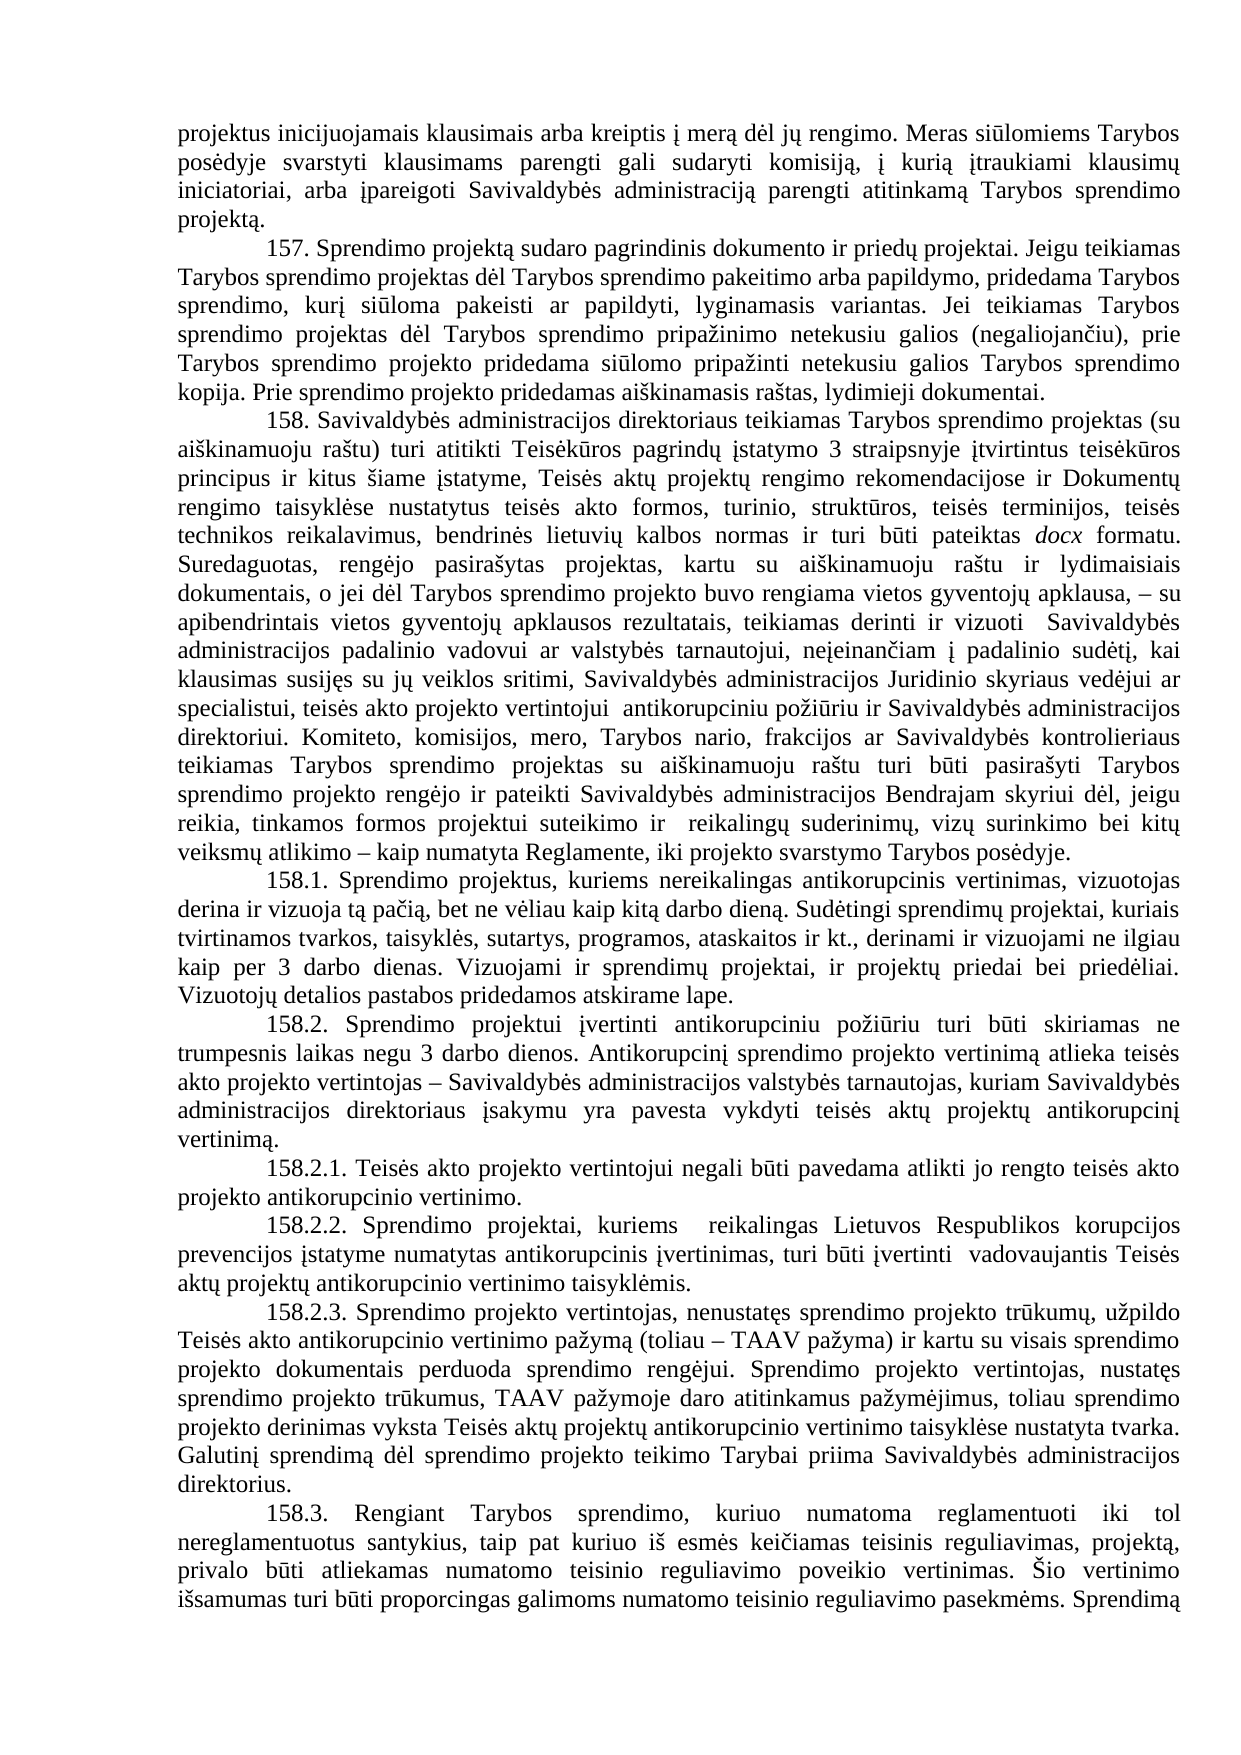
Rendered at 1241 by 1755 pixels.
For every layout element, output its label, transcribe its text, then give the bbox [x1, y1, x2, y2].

text 158.3. Rengiant Tarybos sprendimo, kuriuo numatoma reglamentuoti iki tol nereglamentuotus santykius, taip pat kuriuo iš esmės keičiamas teisinis reguliavimas, projektą, privalo būti atliekamas numatomo teisinio reguliavimo poveikio vertinimas. Šio vertinimo išsamumas turi būti proporcingas galimoms numatomo teisinio reguliavimo pasekmėms. Sprendimą [177, 1498, 1181, 1613]
text projektus inicijuojamais klausimais arba kreiptis į merą dėl jų rengimo. Meras siūlomiems Tarybos posėdyje svarstyti klausimams parengti gali sudaryti komisiją, į kurią įtraukiami klausimų iniciatoriai, arba įpareigoti Savivaldybės administraciją parengti atitinkamą Tarybos sprendimo projektą. [177, 118, 1181, 233]
text 158.2. Sprendimo projektui įvertinti antikorupciniu požiūriu turi būti skiriamas ne trumpesnis laikas negu 3 darbo dienos. Antikorupcinį sprendimo projekto vertinimą atlieka teisės akto projekto vertintojas – Savivaldybės administracijos valstybės tarnautojas, kuriam Savivaldybės administracijos direktoriaus įsakymu yra pavesta vykdyti teisės aktų projektų antikorupcinį vertinimą. [177, 1009, 1181, 1153]
text 158. Savivaldybės administracijos direktoriaus teikiamas Tarybos sprendimo projektas (su aiškinamuoju raštu) turi atitikti Teisėkūros pagrindų įstatymo 3 straipsnyje įtvirtintus teisėkūros principus ir kitus šiame įstatyme, Teisės aktų projektų rengimo rekomendacijose ir Dokumentų rengimo taisyklėse nustatytus teisės akto formos, turinio, struktūros, teisės terminijos, teisės technikos reikalavimus, bendrinės lietuvių kalbos normas ir turi būti pateiktas docx formatu. Suredaguotas, rengėjo pasirašytas projektas, kartu su aiškinamuoju raštu ir lydimaisiais dokumentais, o jei dėl Tarybos sprendimo projekto buvo rengiama vietos gyventojų apklausa, – su apibendrintais vietos gyventojų apklausos rezultatais, teikiamas derinti ir vizuoti Savivaldybės administracijos padalinio vadovui ar valstybės tarnautojui, neįeinančiam į padalinio sudėtį, kai klausimas susijęs su jų veiklos sritimi, Savivaldybės administracijos Juridinio skyriaus vedėjui ar specialistui, teisės akto projekto vertintojui antikorupciniu požiūriu ir Savivaldybės administracijos direktoriui. Komiteto, komisijos, mero, Tarybos nario, frakcijos ar Savivaldybės kontrolieriaus teikiamas Tarybos sprendimo projektas su aiškinamuoju raštu turi būti pasirašyti Tarybos sprendimo projekto rengėjo ir pateikti Savivaldybės administracijos Bendrajam skyriui dėl, jeigu reikia, tinkamos formos projektui suteikimo ir reikalingų suderinimų, vizų surinkimo bei kitų veiksmų atlikimo – kaip numatyta Reglamente, iki projekto svarstymo Tarybos posėdyje. [177, 406, 1181, 866]
text 158.1. Sprendimo projektus, kuriems nereikalingas antikorupcinis vertinimas, vizuotojas derina ir vizuoja tą pačią, bet ne vėliau kaip kitą darbo dieną. Sudėtingi sprendimų projektai, kuriais tvirtinamos tvarkos, taisyklės, sutartys, programos, ataskaitos ir kt., derinami ir vizuojami ne ilgiau kaip per 3 darbo dienas. Vizuojami ir sprendimų projektai, ir projektų priedai bei priedėliai. Vizuotojų detalios pastabos pridedamos atskirame lape. [177, 866, 1181, 1009]
text 158.2.3. Sprendimo projekto vertintojas, nenustatęs sprendimo projekto trūkumų, užpildo Teisės akto antikorupcinio vertinimo pažymą (toliau – TAAV pažyma) ir kartu su visais sprendimo projekto dokumentais perduoda sprendimo rengėjui. Sprendimo projekto vertintojas, nustatęs sprendimo projekto trūkumus, TAAV pažymoje daro atitinkamus pažymėjimus, toliau sprendimo projekto derinimas vyksta Teisės aktų projektų antikorupcinio vertinimo taisyklėse nustatyta tvarka. Galutinį sprendimą dėl sprendimo projekto teikimo Tarybai priima Savivaldybės administracijos direktorius. [177, 1297, 1181, 1498]
text 158.2.1. Teisės akto projekto vertintojui negali būti pavedama atlikti jo rengto teisės akto projekto antikorupcinio vertinimo. [177, 1153, 1181, 1211]
text 158.2.2. Sprendimo projektai, kuriems reikalingas Lietuvos Respublikos korupcijos prevencijos įstatyme numatytas antikorupcinis įvertinimas, turi būti įvertinti vadovaujantis Teisės aktų projektų antikorupcinio vertinimo taisyklėmis. [177, 1211, 1181, 1297]
text 157. Sprendimo projektą sudaro pagrindinis dokumento ir priedų projektai. Jeigu teikiamas Tarybos sprendimo projektas dėl Tarybos sprendimo pakeitimo arba papildymo, pridedama Tarybos sprendimo, kurį siūloma pakeisti ar papildyti, lyginamasis variantas. Jei teikiamas Tarybos sprendimo projektas dėl Tarybos sprendimo pripažinimo netekusiu galios (negaliojančiu), prie Tarybos sprendimo projekto pridedama siūlomo pripažinti netekusiu galios Tarybos sprendimo kopija. Prie sprendimo projekto pridedamas aiškinamasis raštas, lydimieji dokumentai. [177, 233, 1181, 406]
